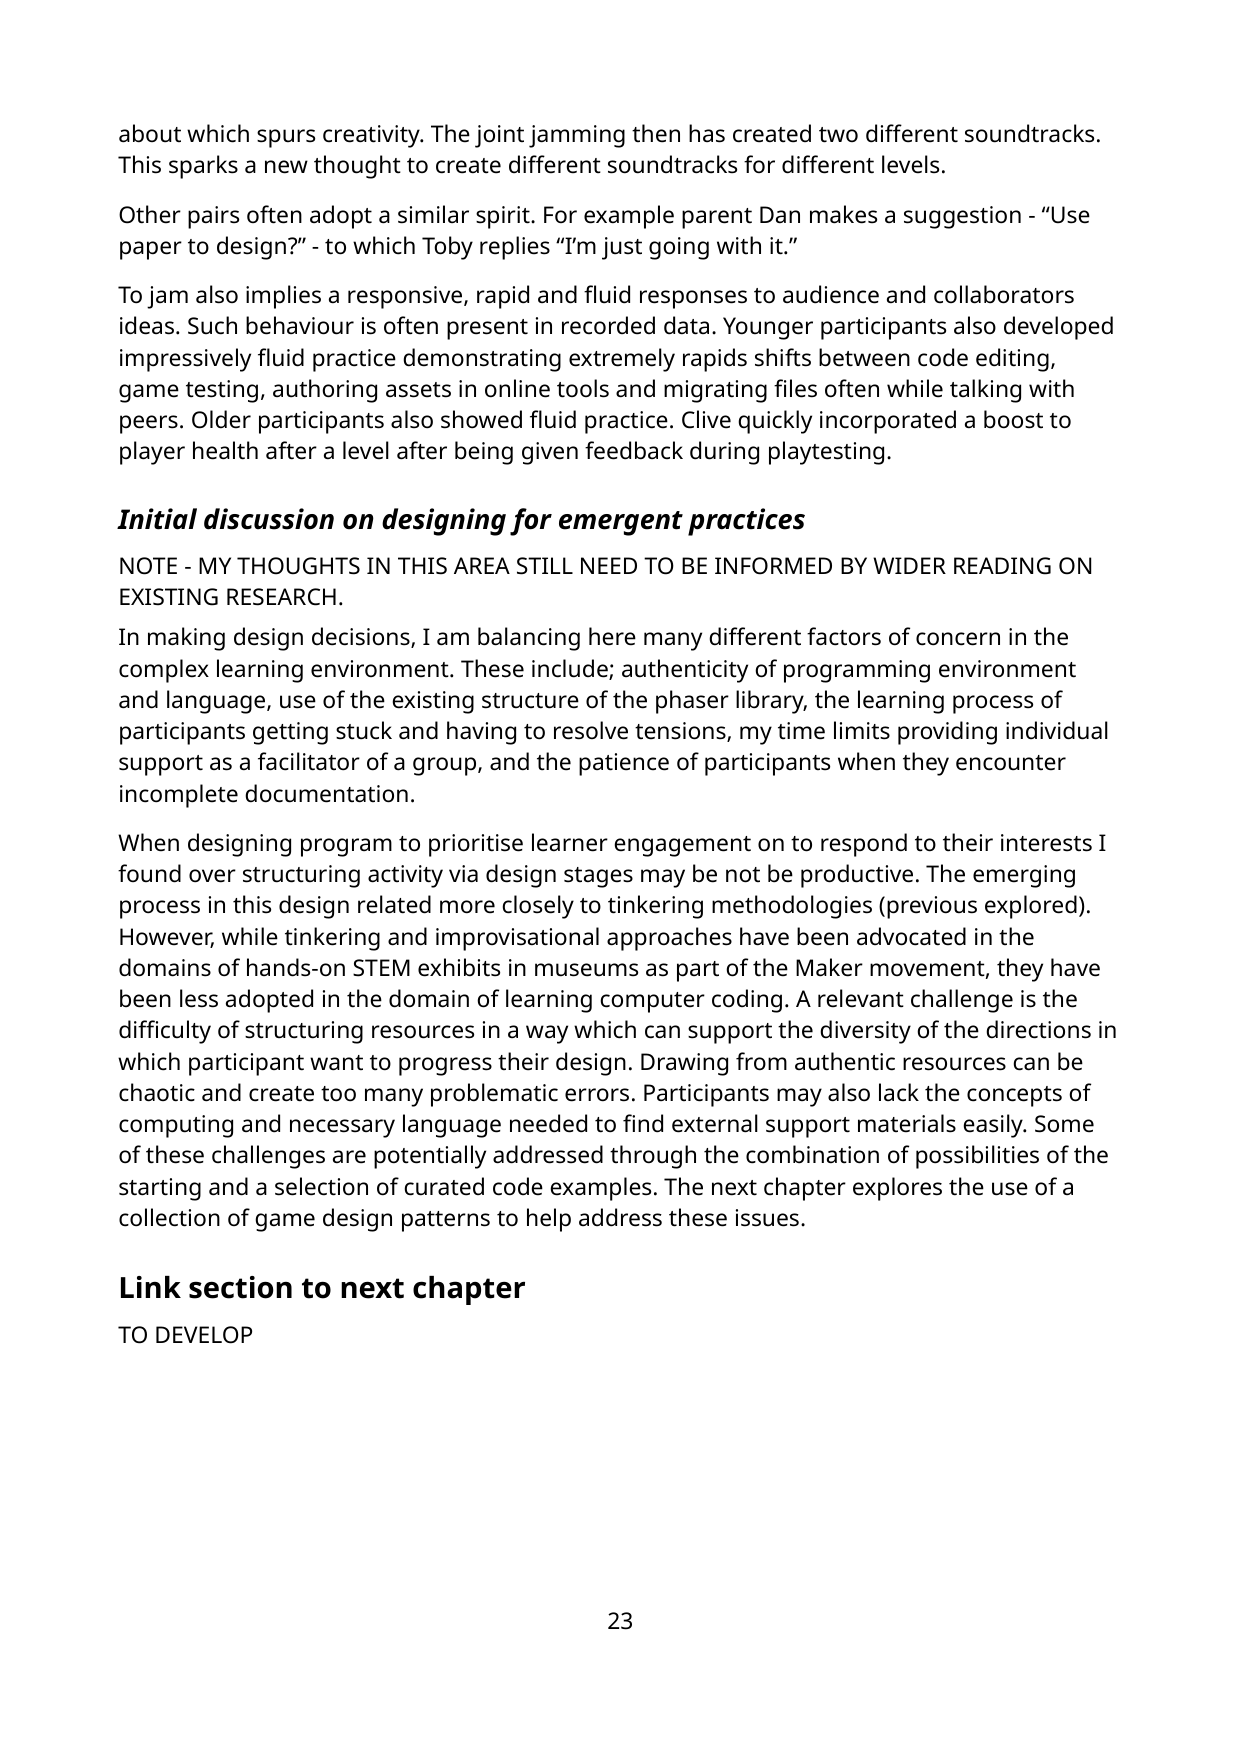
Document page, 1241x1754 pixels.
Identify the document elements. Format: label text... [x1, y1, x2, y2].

text NOTE - MY THOUGHTS IN THIS AREA STILL NEED TO BE INFORMED BY WIDER READING ON EXISTING RESEARCH. [118, 550, 1122, 612]
text Other pairs often adopt a similar spirit. For example parent Dan makes a suggestion - “Use paper to design?” - to which Toby replies “I’m just going with it.” [118, 198, 1122, 261]
text about which spurs creativity. The joint jamming then has created two different soundtracks. This sparks a new thought to create different soundtracks for different levels. [118, 118, 1122, 181]
subtitle Link section to next chapter [118, 1267, 1122, 1307]
text In making design decisions, I am balancing here many different factors of concern in the complex learning environment. These include; authenticity of programming environment and language, use of the existing structure of the phaser library, the learning process of participants getting stuck and having to resolve tensions, my time limits providing individual support as a facilitator of a group, and the patience of participants when they encounter incomplete documentation. [118, 621, 1122, 809]
text When designing program to prioritise learner engagement on to respond to their interests I found over structuring activity via design stages may be not be productive. The emerging process in this design related more closely to tinkering methodologies (previous explored). However, while tinkering and improvisational approaches have been advocated in the domains of hands-on STEM exhibits in museums as part of the Maker movement, they have been less adopted in the domain of learning computer coding. A relevant challenge is the difficulty of structuring resources in a way which can support the diversity of the directions in which participant want to progress their design. Drawing from authentic resources can be chaotic and create too many problematic errors. Participants may also lack the concepts of computing and necessary language needed to find external support materials easily. Some of these challenges are potentially addressed through the combination of possibilities of the starting and a selection of curated code examples. The next chapter explores the use of a collection of game design patterns to help address these issues. [118, 827, 1122, 1233]
text TO DEVELOP [118, 1319, 1122, 1350]
text To jam also implies a responsive, rapid and fluid responses to audience and collaborators ideas. Such behaviour is often present in recorded data. Younger participants also developed impressively fluid practice demonstrating extremely rapids shifts between code editing, game testing, authoring assets in online tools and migrating files often while talking with peers. Older participants also showed fluid practice. Clive quickly incorporated a boost to player health after a level after being given feedback during playtesting. [118, 279, 1122, 466]
subtitle Initial discussion on designing for emergent practices [118, 500, 1122, 537]
